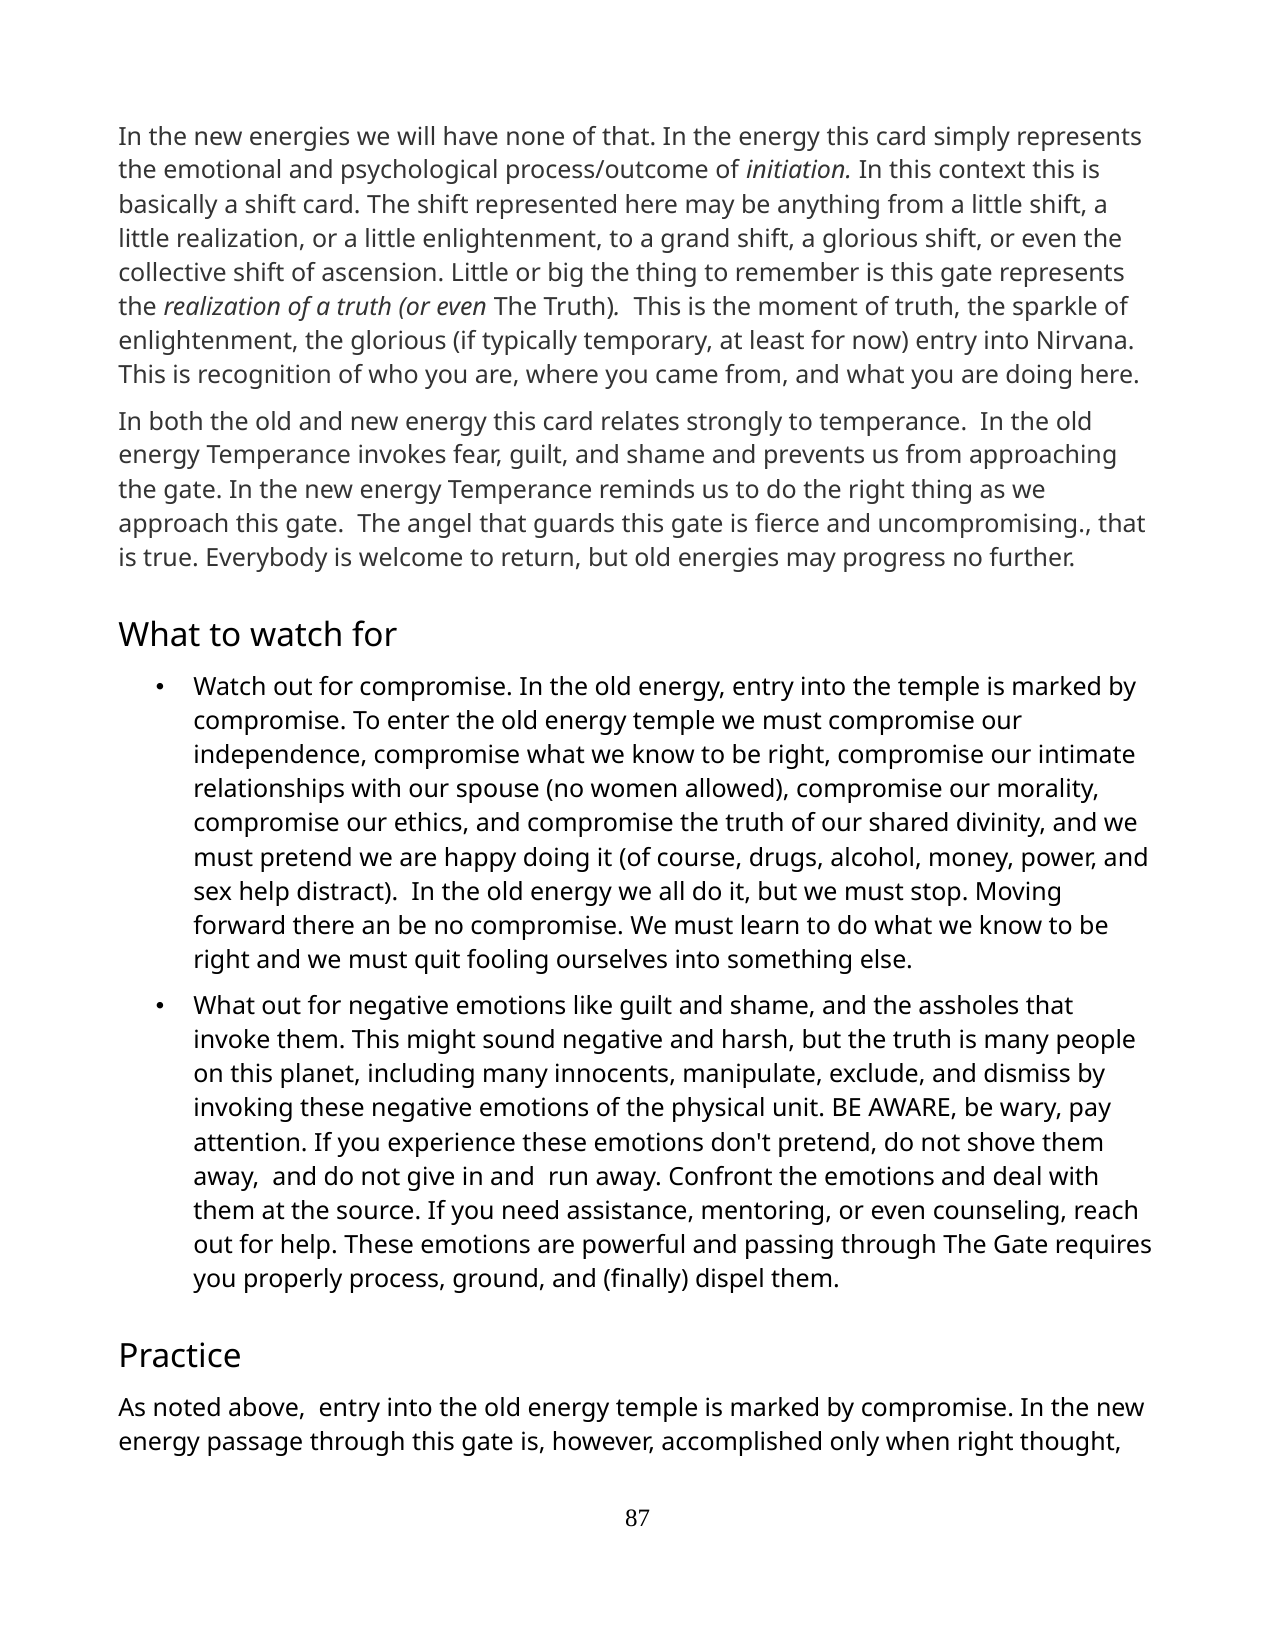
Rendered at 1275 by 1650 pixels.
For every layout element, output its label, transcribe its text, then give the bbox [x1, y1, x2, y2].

text As noted above, entry into the old energy temple is marked by compromise. In the new energy passage through this gate is, however, accomplished only when right thought, [118, 1390, 1157, 1458]
subtitle What to watch for [118, 611, 1157, 656]
text In the new energies we will have none of that. In the energy this card simply represents the emotional and psychological process/outcome of initiation. In this context this is basically a shift card. The shift represented here may be anything from a little shift, a little realization, or a little enlightenment, to a grand shift, a glorious shift, or even the collective shift of ascension. Little or big the thing to remember is this gate represents the realization of a truth (or even The Truth). This is the moment of truth, the sparkle of enlightenment, the glorious (if typically temporary, at least for now) entry into Nirvana. This is recognition of who you are, where you came from, and what you are doing here. [118, 118, 1157, 391]
list What out for negative emotions like guilt and shame, and the assholes that invoke them. This might sound negative and harsh, but the truth is many people on this planet, including many innocents, manipulate, exclude, and dismiss by invoking these negative emotions of the physical unit. BE AWARE, be wary, pay attention. If you experience these emotions don't pretend, do not shove them away, and do not give in and run away. Confront the emotions and deal with them at the source. If you need assistance, mentoring, or even counseling, reach out for help. These emotions are powerful and passing through The Gate requires you properly process, ground, and (finally) dispel them. [156, 988, 1157, 1294]
list Watch out for compromise. In the old energy, entry into the temple is marked by compromise. To enter the old energy temple we must compromise our independence, compromise what we know to be right, compromise our intimate relationships with our spouse (no women allowed), compromise our morality, compromise our ethics, and compromise the truth of our shared divinity, and we must pretend we are happy doing it (of course, drugs, alcohol, money, power, and sex help distract). In the old energy we all do it, but we must stop. Moving forward there an be no compromise. We must learn to do what we know to be right and we must quit fooling ourselves into something else. [156, 669, 1157, 975]
text In both the old and new energy this card relates strongly to temperance. In the old energy Temperance invokes fear, guilt, and shame and prevents us from approaching the gate. In the new energy Temperance reminds us to do the right thing as we approach this gate. The angel that guards this gate is fierce and uncompromising., that is true. Everybody is welcome to return, but old energies may progress no further. [118, 403, 1157, 573]
subtitle Practice [118, 1332, 1157, 1377]
